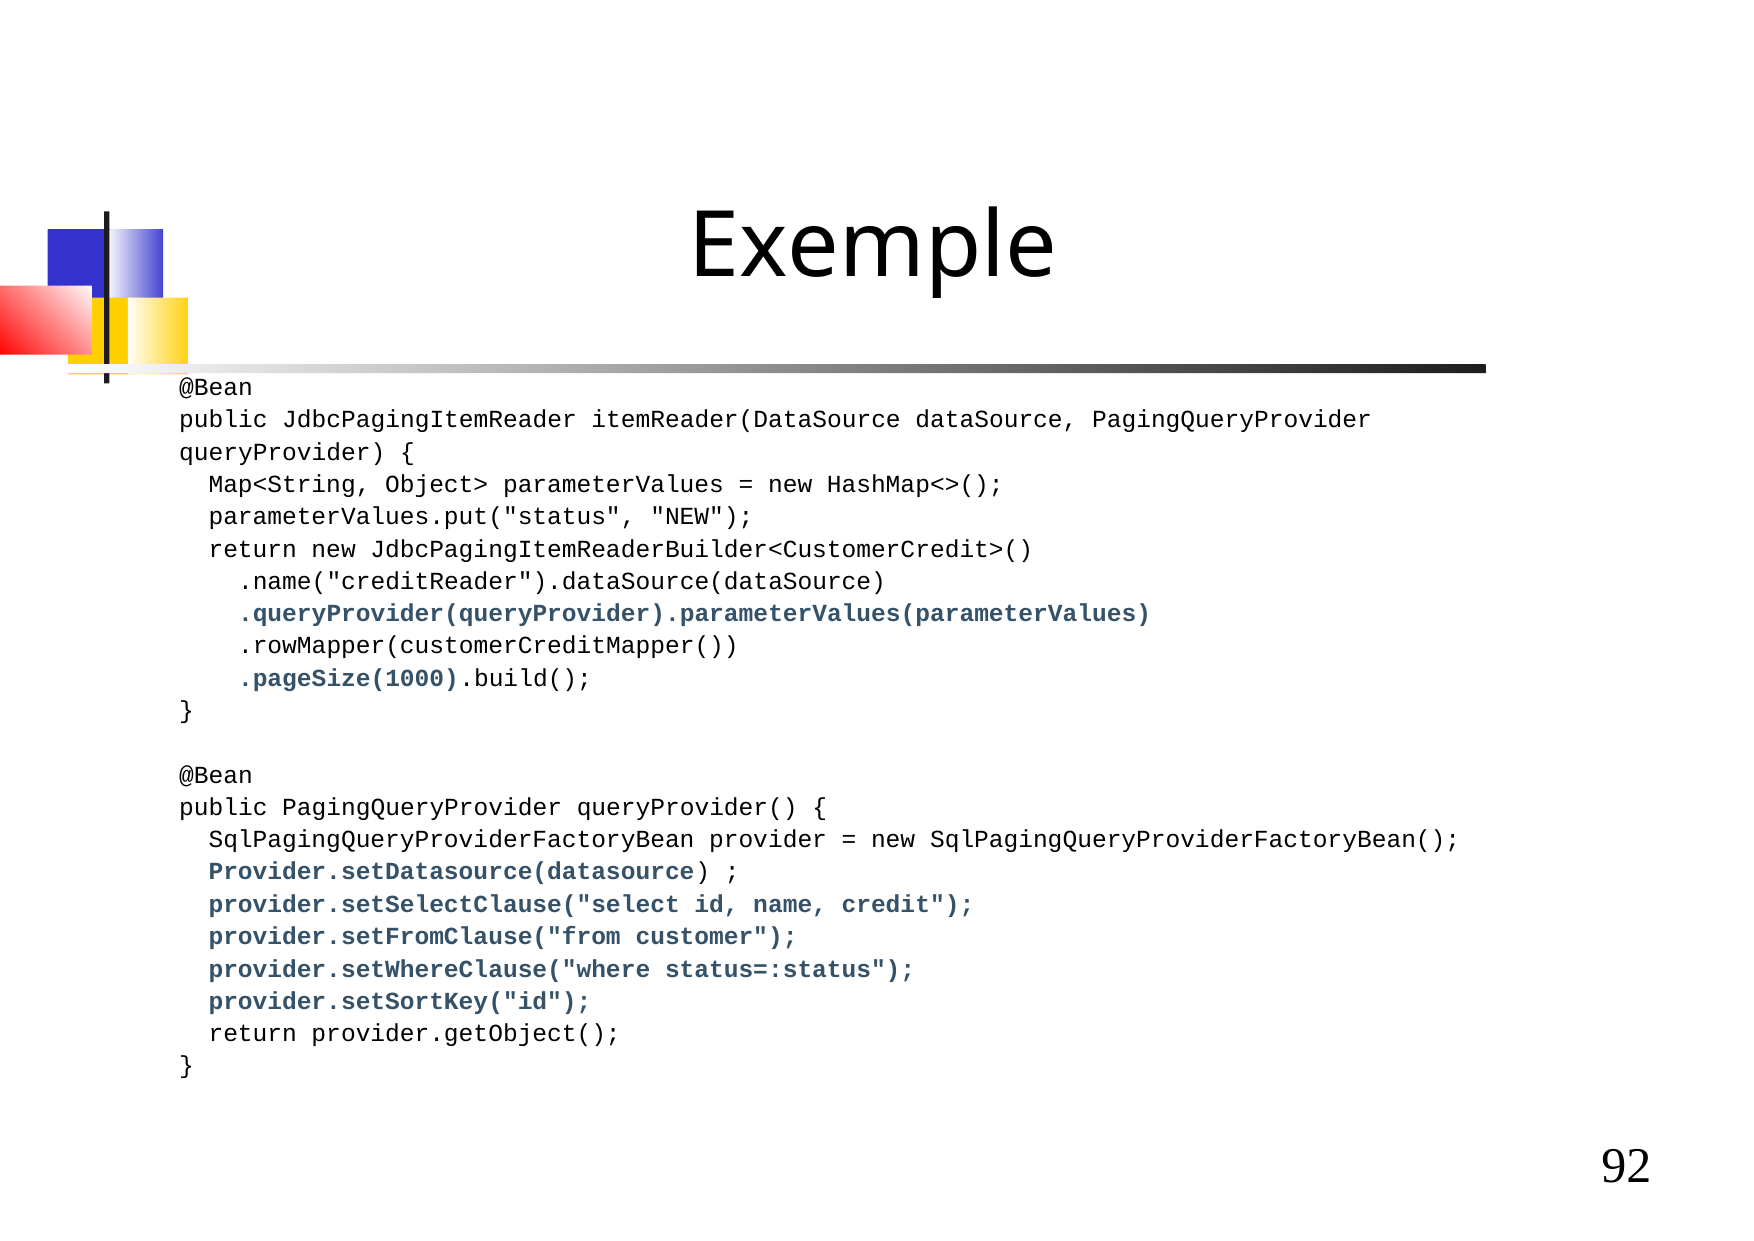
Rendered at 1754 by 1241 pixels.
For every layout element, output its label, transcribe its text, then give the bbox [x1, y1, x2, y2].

title Exemple [179, 139, 1567, 351]
list @Bean public JdbcPagingItemReader itemReader(DataSource dataSource, PagingQueryProvider queryProvider) { Map<String, Object> parameterValues = new HashMap<>(); parameterValues.put("status", "NEW"); return new JdbcPagingItemReaderBuilder<CustomerCredit>() .name("creditReader").dataSource(dataSource) .queryProvider(queryProvider).parameterValues(parameterValues) .rowMapper(customerCreditMapper()) .pageSize(1000).build(); } @Bean public PagingQueryProvider queryProvider() { SqlPagingQueryProviderFactoryBean provider = new SqlPagingQueryProviderFactoryBean(); Provider.setDatasource(datasource) ; provider.setSelectClause("select id, name, credit"); provider.setFromClause("from customer"); provider.setWhereClause("where status=:status"); provider.setSortKey("id"); return provider.getObject(); } [179, 371, 1567, 1091]
